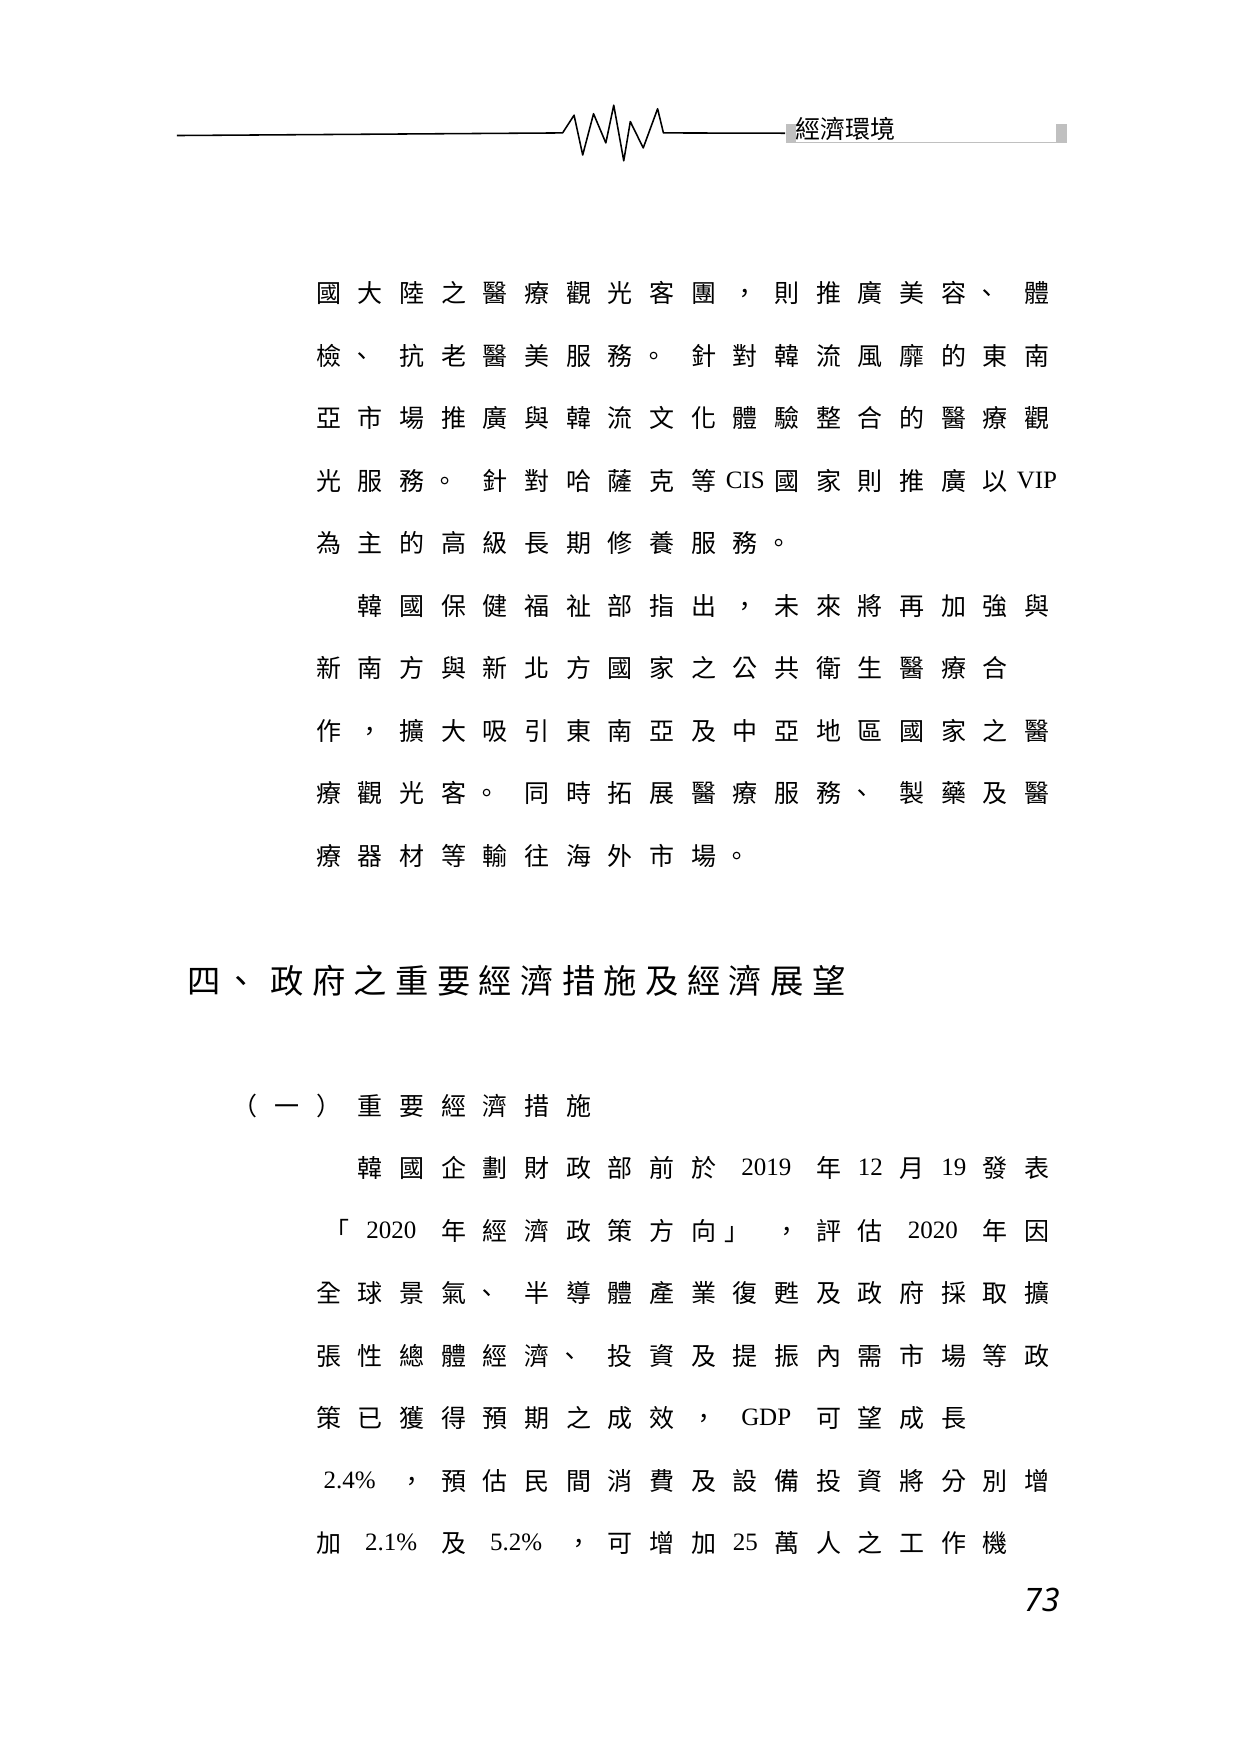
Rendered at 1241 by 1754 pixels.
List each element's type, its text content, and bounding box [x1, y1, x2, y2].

text （一）重要經濟措施 [207, 1063, 1058, 1125]
text 韓國企劃財政部前於2019年12月19發表「2020年經濟政策方向」，評估2020年因全球景氣、半導體產業復甦及政府採取擴張性總體經濟、投資及提振內需市場等政策已獲得預期之成效，GDP可望成長2.4%，預估民間消費及設備投資將分別增加2.1%及5.2%，可增加25萬人之工作機 [281, 1125, 1058, 1563]
text 韓國保健福祉部指出，未來將再加強與新南方與新北方國家之公共衛生醫療合作，擴大吸引東南亞及中亞地區國家之醫療觀光客。同時拓展醫療服務、製藥及醫療器材等輸往海外市場。 [281, 563, 1058, 875]
text 四、政府之重要經濟措施及經濟展望 [183, 938, 1058, 1000]
text 國大陸之醫療觀光客團，則推廣美容、體檢、抗老醫美服務。針對韓流風靡的東南亞市場推廣與韓流文化體驗整合的醫療觀光服務。針對哈薩克等CIS國家則推廣以VIP為主的高級長期修養服務。 [281, 250, 1058, 563]
